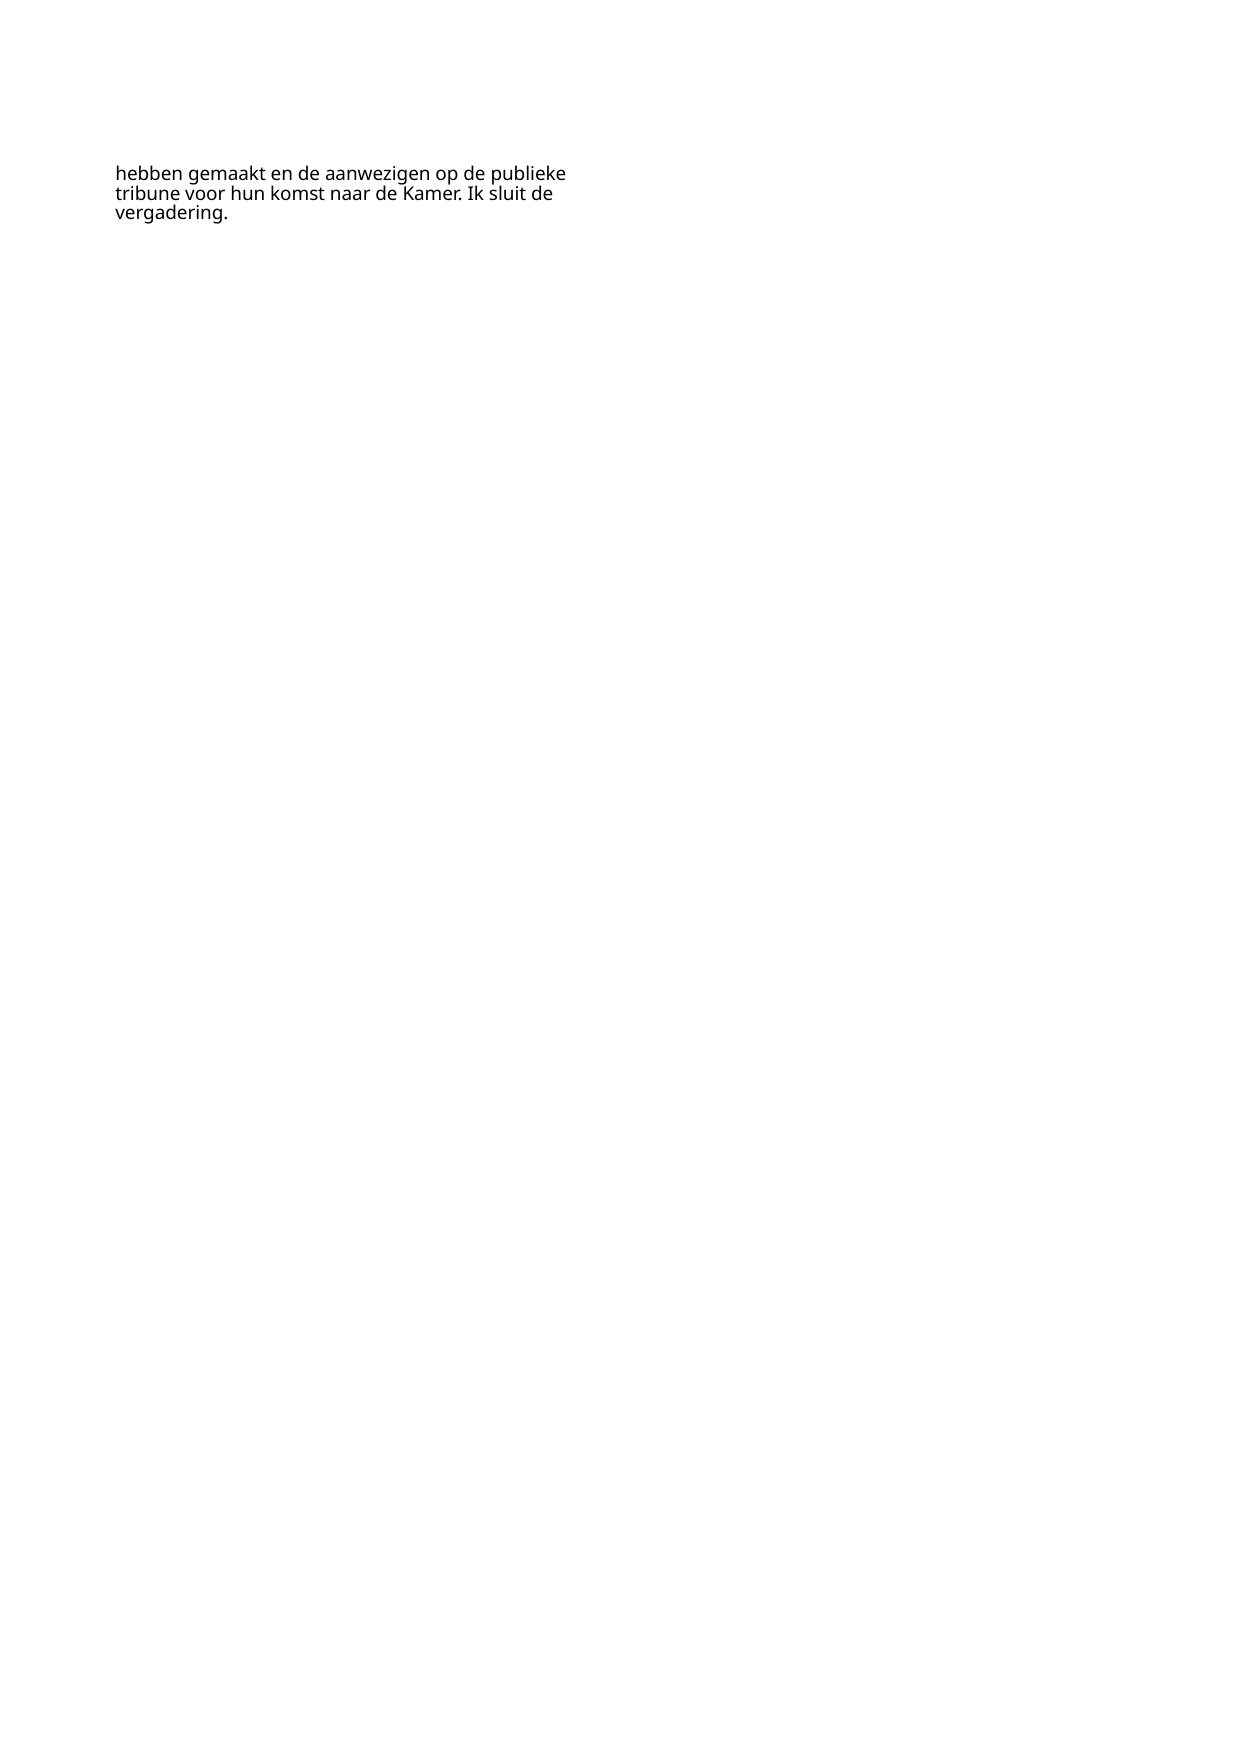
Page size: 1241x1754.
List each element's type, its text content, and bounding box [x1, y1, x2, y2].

text hebben gemaakt en de aanwezigen op de publieke tribune voor hun komst naar de Kamer. Ik sluit de vergadering. [115, 165, 605, 223]
